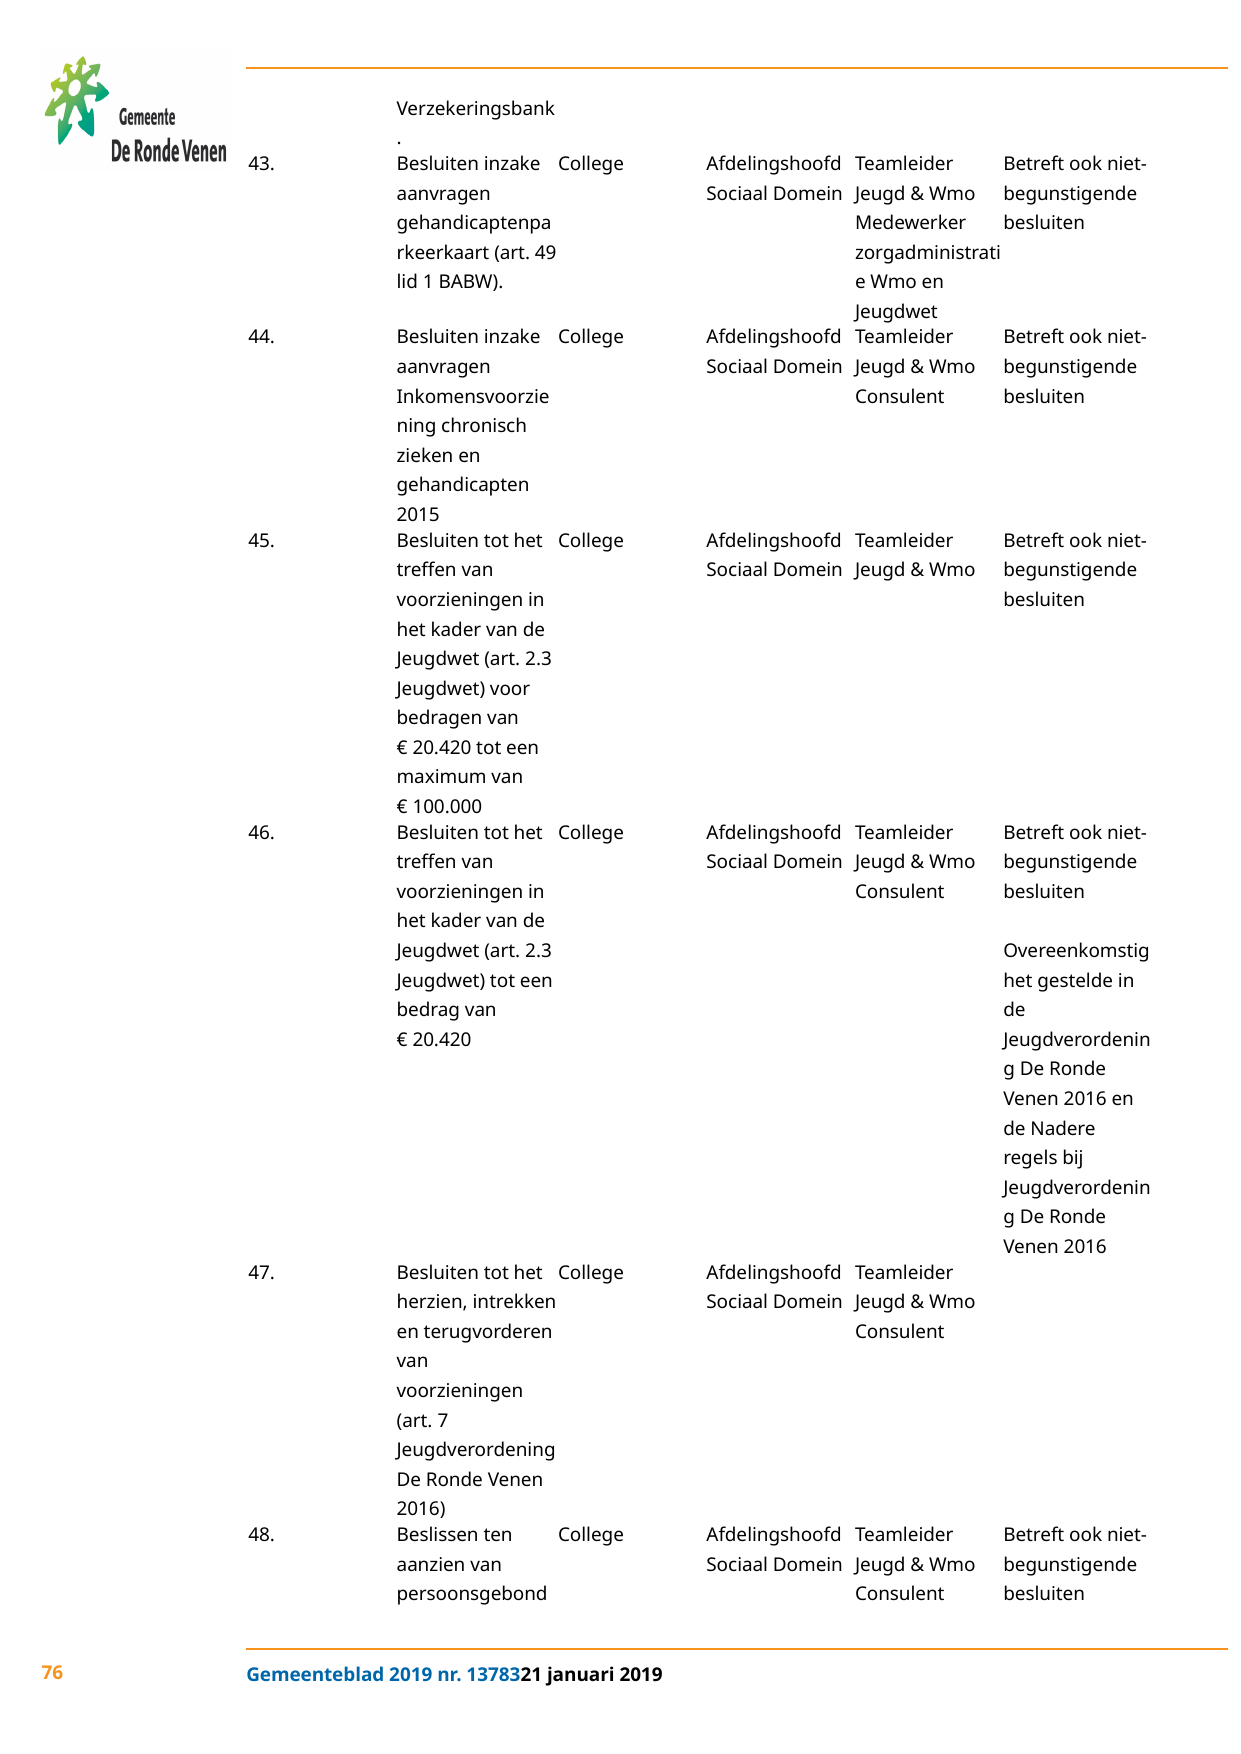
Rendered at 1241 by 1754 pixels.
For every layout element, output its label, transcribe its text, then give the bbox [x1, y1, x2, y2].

table_cell [706, 95, 855, 150]
table_cell Teamleider Jeugd & Wmo Consulent [855, 819, 1003, 1259]
table_cell 48. [248, 1521, 396, 1606]
table_cell Besluiten tot het treffen van voorzieningen in het kader van de Jeugdwet (art. 2.3 Jeugdwet) tot een bedrag van € 20.420 [396, 819, 558, 1259]
table_cell [1003, 95, 1152, 150]
table_cell Betreft ook niet-begunstigende besluiten [1003, 527, 1152, 819]
table_cell [248, 95, 396, 150]
table_cell College [558, 1521, 706, 1606]
table_cell 43. [248, 150, 396, 324]
table_cell Teamleider Jeugd & Wmo Consulent [855, 324, 1003, 527]
table_cell 47. [248, 1259, 396, 1521]
table_cell Betreft ook niet-begunstigende besluiten [1003, 1521, 1152, 1606]
table_cell Afdelingshoofd Sociaal Domein [706, 150, 855, 324]
table_cell Afdelingshoofd Sociaal Domein [706, 527, 855, 819]
table_cell Afdelingshoofd Sociaal Domein [706, 324, 855, 527]
table_cell College [558, 1259, 706, 1521]
table_cell Teamleider Jeugd & Wmo [855, 527, 1003, 819]
table_cell Afdelingshoofd Sociaal Domein [706, 1259, 855, 1521]
table_cell College [558, 150, 706, 324]
table_cell Betreft ook niet-begunstigende besluiten [1003, 150, 1152, 324]
picture [41, 47, 231, 172]
table_cell Besluiten tot het herzien, intrekken en terugvorderen van voorzieningen (art. 7 Jeugdverordening De Ronde Venen 2016) [396, 1259, 558, 1521]
table_cell College [558, 324, 706, 527]
table_cell Betreft ook niet-begunstigende besluiten Overeenkomstig het gestelde in de Jeugdverordening De Ronde Venen 2016 en de Nadere regels bij Jeugdverordening De Ronde Venen 2016 [1003, 819, 1152, 1259]
table_cell Besluiten inzake aanvragen gehandicaptenparkeerkaart (art. 49 lid 1 BABW). [396, 150, 558, 324]
table_cell 46. [248, 819, 396, 1259]
table_cell Verzekeringsbank. [396, 95, 558, 150]
table_cell Betreft ook niet-begunstigende besluiten [1003, 324, 1152, 527]
table_cell 45. [248, 527, 396, 819]
table_cell 44. [248, 324, 396, 527]
table_cell Teamleider Jeugd & Wmo Medewerker zorgadministratie Wmo en Jeugdwet [855, 150, 1003, 324]
table_cell Afdelingshoofd Sociaal Domein [706, 1521, 855, 1606]
table_cell Besluiten inzake aanvragen Inkomensvoorziening chronisch zieken en gehandicapten 2015 [396, 324, 558, 527]
table_cell Teamleider Jeugd & Wmo Consulent [855, 1259, 1003, 1521]
table_cell [1003, 1259, 1152, 1521]
table_cell Teamleider Jeugd & Wmo Consulent [855, 1521, 1003, 1606]
table_cell [855, 95, 1003, 150]
table_cell College [558, 527, 706, 819]
table_cell Besluiten tot het treffen van voorzieningen in het kader van de Jeugdwet (art. 2.3 Jeugdwet) voor bedragen van € 20.420 tot een maximum van € 100.000 [396, 527, 558, 819]
table_cell College [558, 819, 706, 1259]
table_cell Beslissen ten aanzien van persoonsgebond [396, 1521, 558, 1606]
table_cell [558, 95, 706, 150]
table_cell Afdelingshoofd Sociaal Domein [706, 819, 855, 1259]
